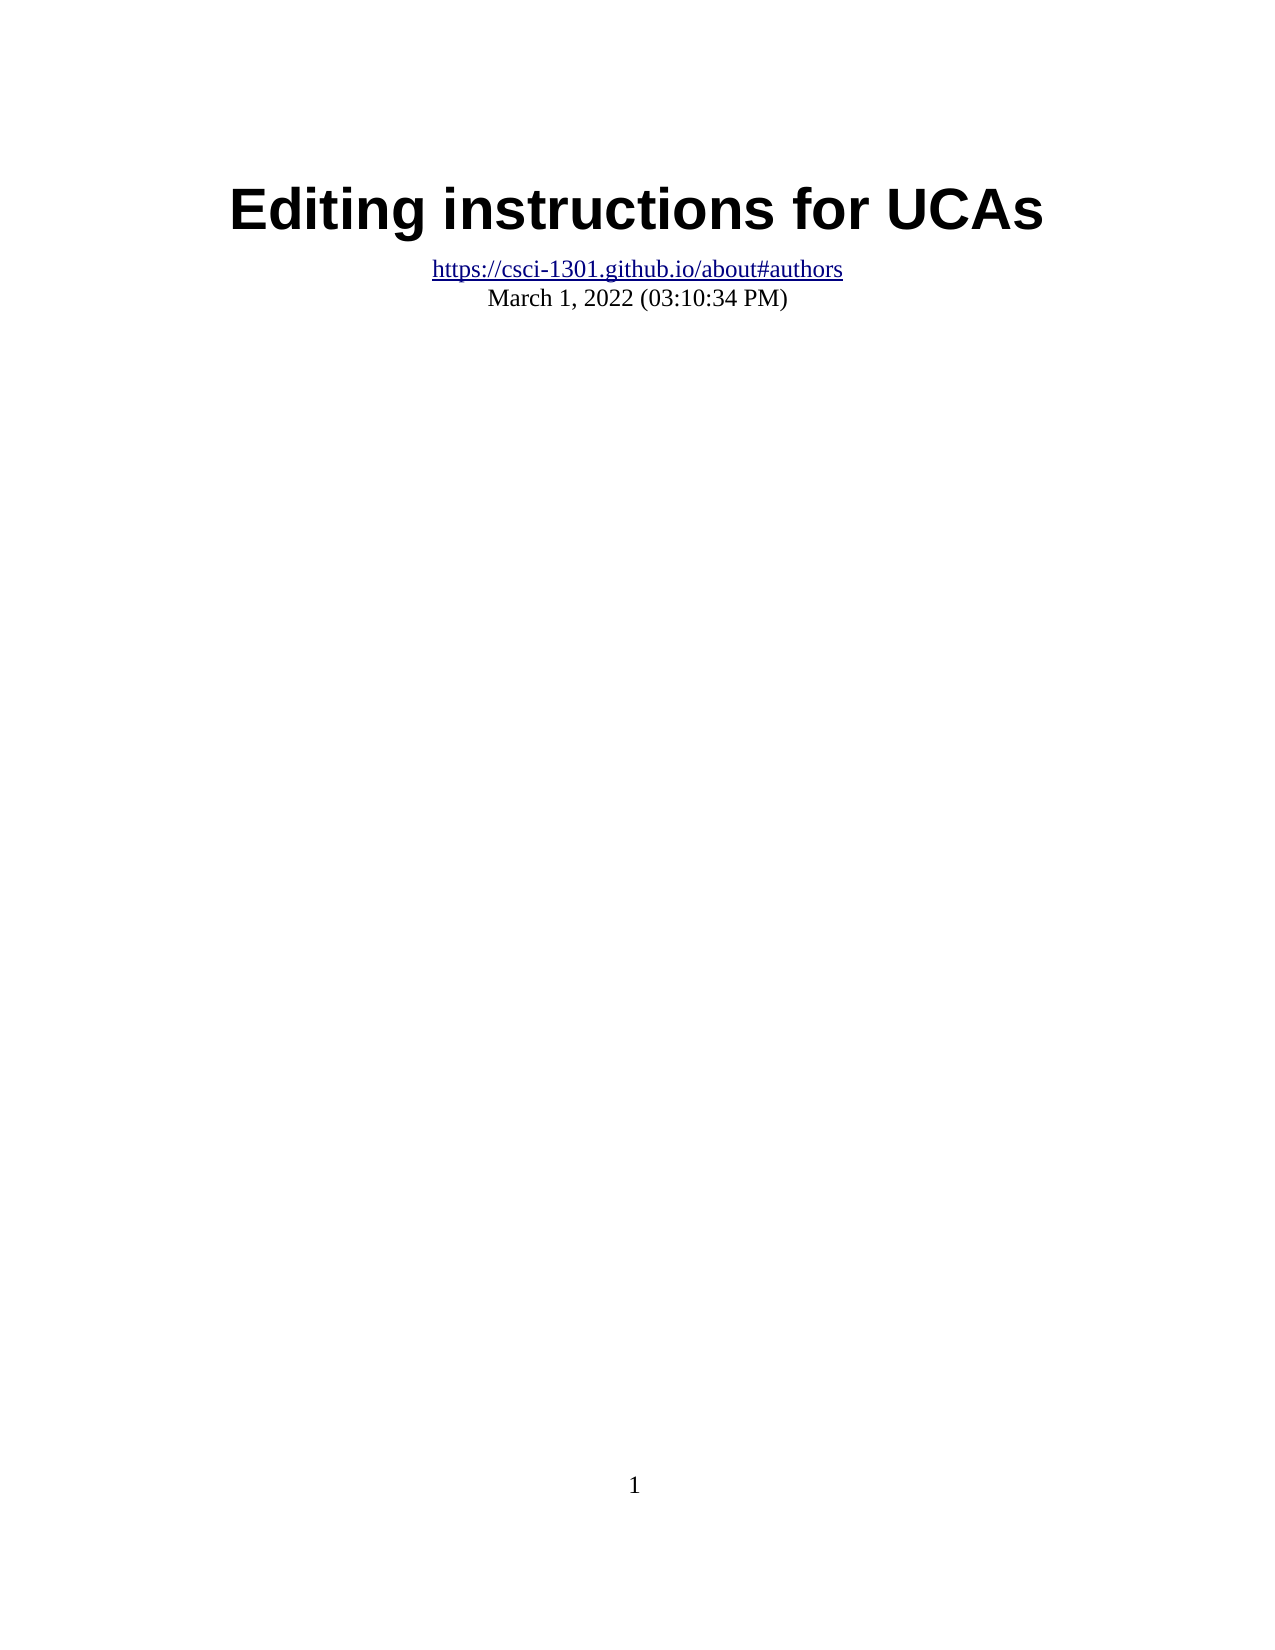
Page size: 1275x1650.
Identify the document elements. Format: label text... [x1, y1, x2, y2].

title Editing instructions for UCAs [150, 175, 1125, 242]
text March 1, 2022 (03:10:34 PM) [150, 283, 1125, 312]
text https://csci-1301.github.io/about#authors [150, 254, 1125, 283]
